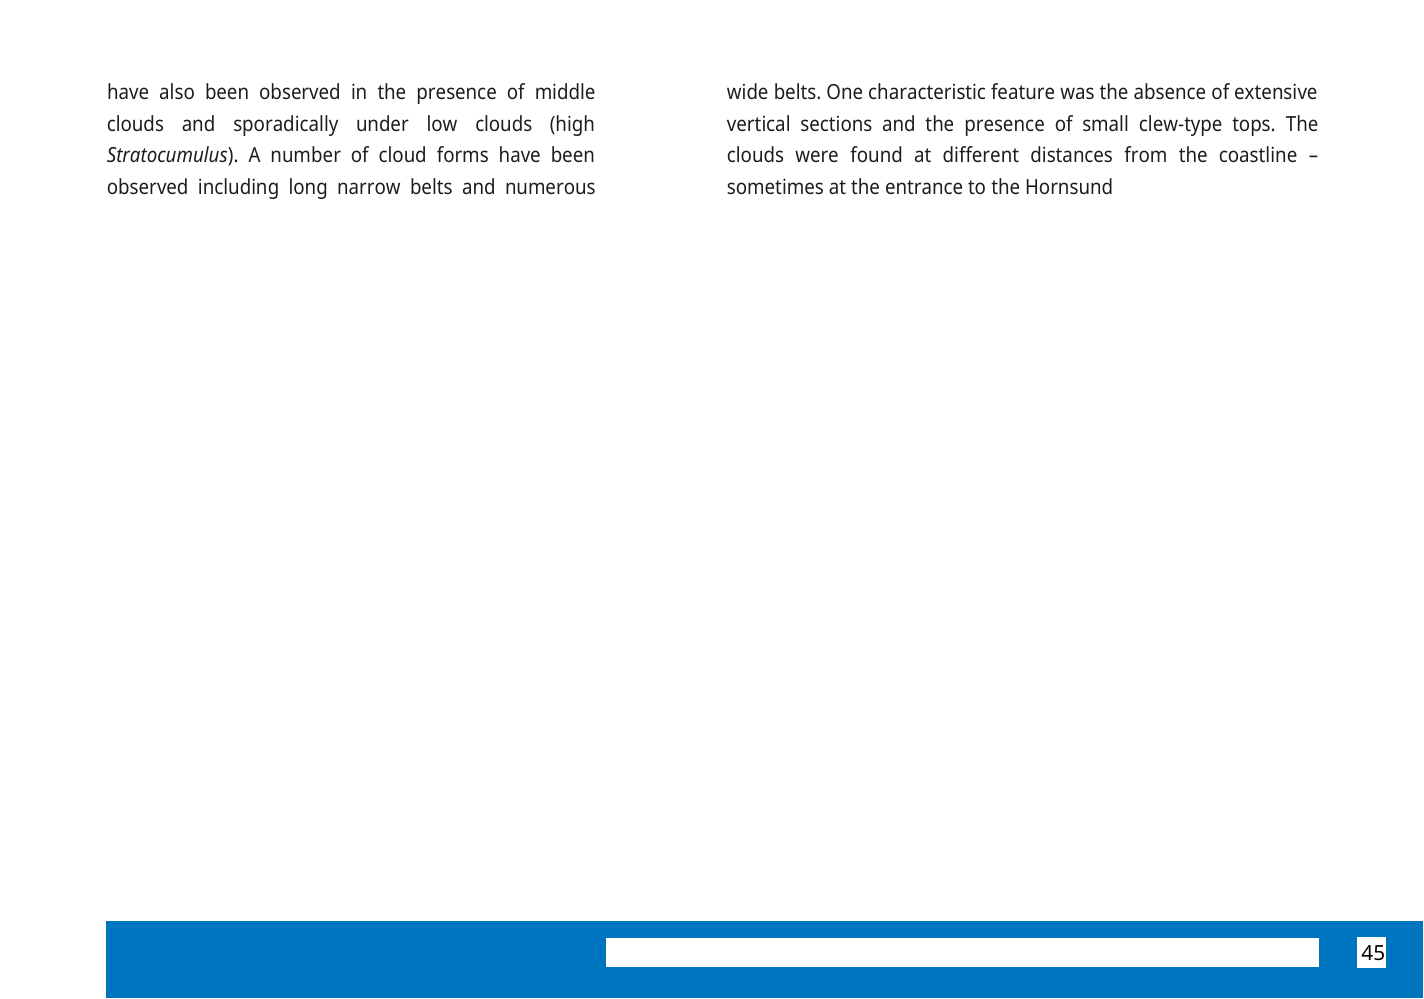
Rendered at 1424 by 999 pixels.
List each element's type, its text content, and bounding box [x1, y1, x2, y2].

text wide belts. One characteristic feature was the absence of extensive vertical sections and the presence of small clew-type tops. The clouds were found at different distances from the coastline – sometimes at the entrance to the Hornsund [727, 77, 1318, 200]
text have also been observed in the presence of middle clouds and sporadically under low clouds (high Stratocumulus). A number of cloud forms have been observed including long narrow belts and numerous [107, 77, 596, 200]
